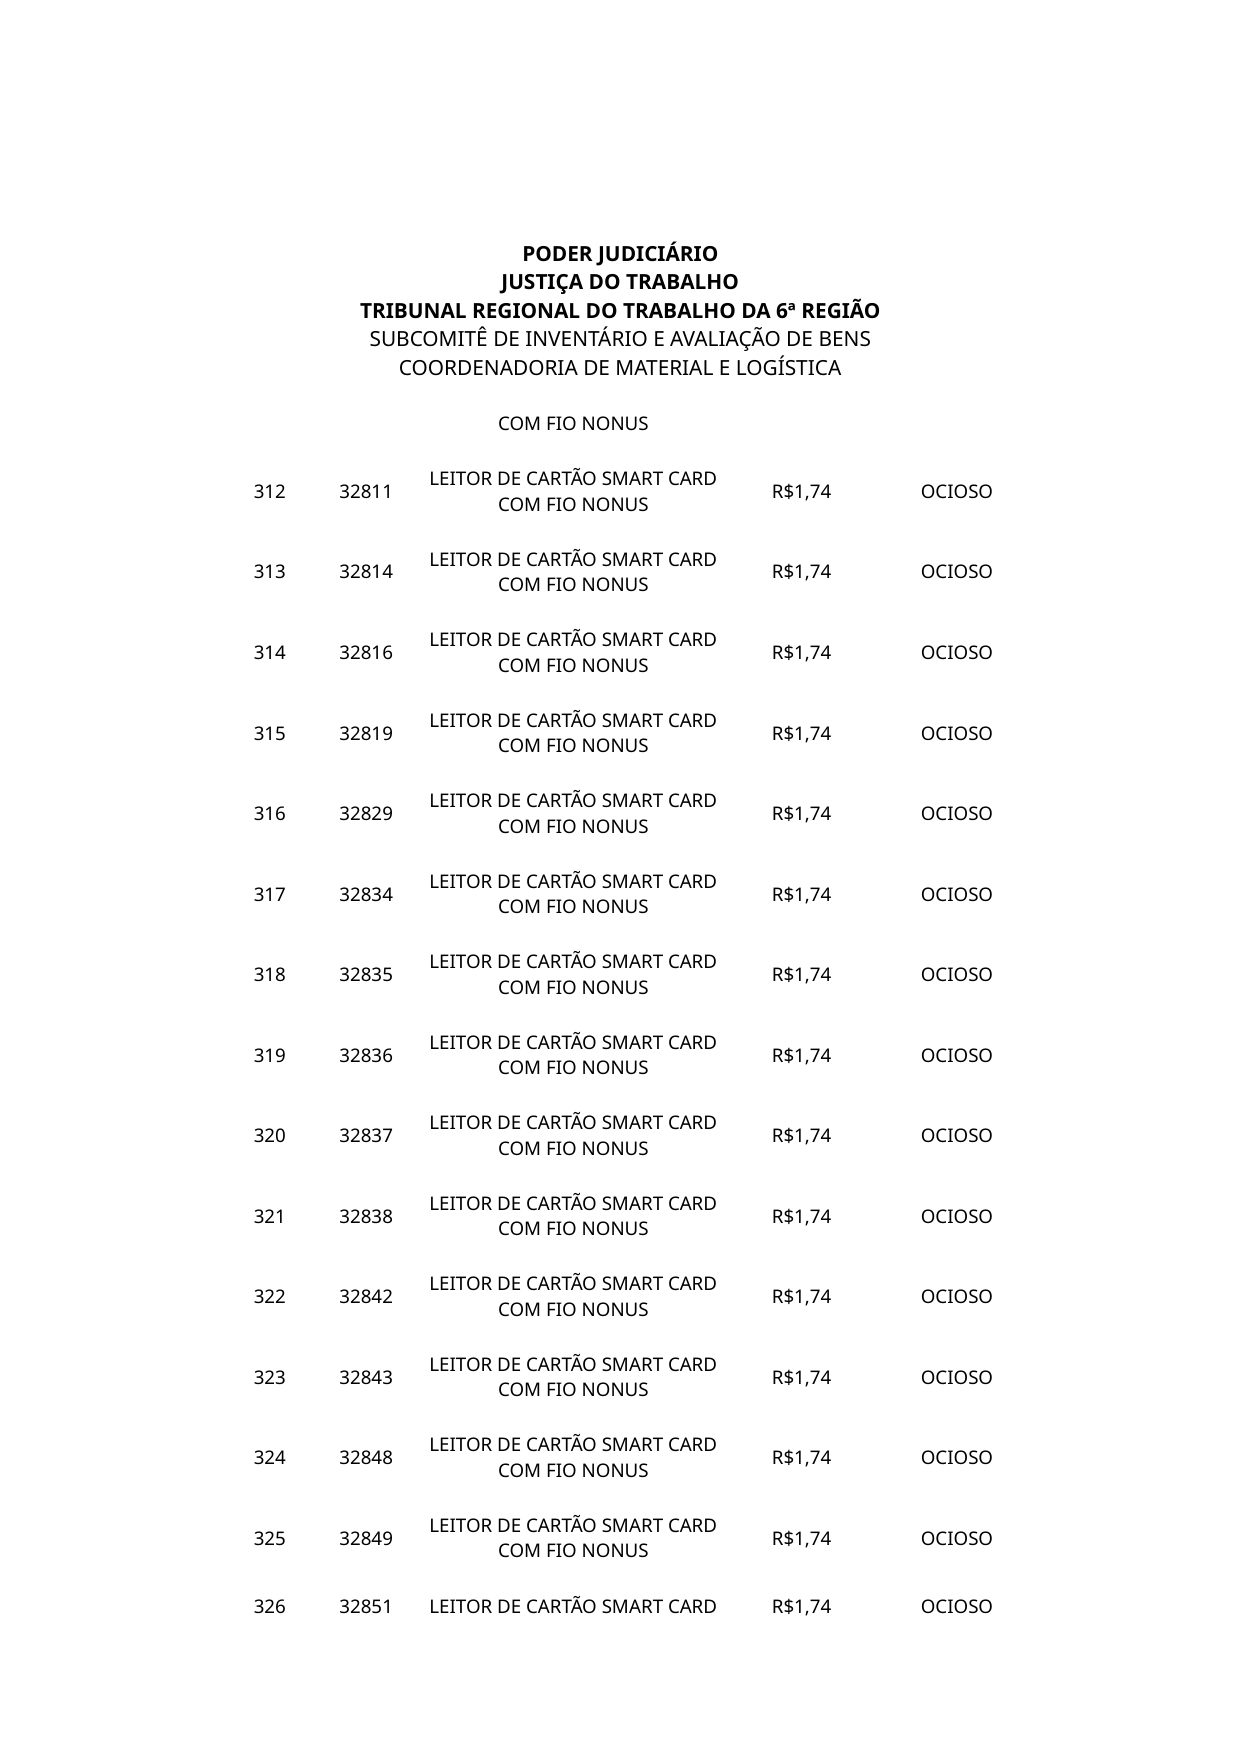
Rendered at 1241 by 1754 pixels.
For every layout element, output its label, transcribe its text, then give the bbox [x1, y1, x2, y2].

table_cell 32837 [314, 1110, 418, 1190]
table_cell LEITOR DE CARTÃO SMART CARD COM FIO NONUS [418, 868, 728, 949]
table_cell 32834 [314, 868, 418, 949]
table_cell R$1,74 [728, 466, 874, 546]
table_cell 32829 [314, 788, 418, 868]
table_cell LEITOR DE CARTÃO SMART CARD COM FIO NONUS [418, 1029, 728, 1110]
table_cell 315 [226, 707, 314, 788]
table_cell LEITOR DE CARTÃO SMART CARD COM FIO NONUS [418, 1512, 728, 1593]
table_cell OCIOSO [875, 1190, 1039, 1271]
table_cell LEITOR DE CARTÃO SMART CARD COM FIO NONUS [418, 707, 728, 788]
table_cell 32835 [314, 949, 418, 1029]
table_cell LEITOR DE CARTÃO SMART CARD [418, 1593, 728, 1619]
table_cell LEITOR DE CARTÃO SMART CARD COM FIO NONUS [418, 627, 728, 707]
table_cell 326 [226, 1593, 314, 1619]
table_cell 32816 [314, 627, 418, 707]
table_cell R$1,74 [728, 546, 874, 627]
table_cell 32842 [314, 1271, 418, 1351]
table_cell OCIOSO [875, 1432, 1039, 1512]
table_cell OCIOSO [875, 627, 1039, 707]
table_cell 313 [226, 546, 314, 627]
table_cell 32851 [314, 1593, 418, 1619]
table_cell [728, 411, 874, 466]
table_cell 321 [226, 1190, 314, 1271]
table_cell LEITOR DE CARTÃO SMART CARD COM FIO NONUS [418, 1271, 728, 1351]
table_cell R$1,74 [728, 1351, 874, 1432]
table_cell 319 [226, 1029, 314, 1110]
table_cell LEITOR DE CARTÃO SMART CARD COM FIO NONUS [418, 1432, 728, 1512]
table_cell R$1,74 [728, 1029, 874, 1110]
table_cell LEITOR DE CARTÃO SMART CARD COM FIO NONUS [418, 788, 728, 868]
table_cell R$1,74 [728, 1593, 874, 1619]
table_cell R$1,74 [728, 949, 874, 1029]
table_cell [226, 411, 314, 466]
table_cell OCIOSO [875, 466, 1039, 546]
table_cell 320 [226, 1110, 314, 1190]
table_cell LEITOR DE CARTÃO SMART CARD COM FIO NONUS [418, 466, 728, 546]
table_cell OCIOSO [875, 1271, 1039, 1351]
table_cell 312 [226, 466, 314, 546]
table_cell [875, 411, 1039, 466]
table_cell OCIOSO [875, 1351, 1039, 1432]
table_cell 322 [226, 1271, 314, 1351]
table_cell R$1,74 [728, 1110, 874, 1190]
table_cell 32811 [314, 466, 418, 546]
table_cell R$1,74 [728, 868, 874, 949]
table_cell 32843 [314, 1351, 418, 1432]
table_cell OCIOSO [875, 1512, 1039, 1593]
table_cell COM FIO NONUS [418, 411, 728, 466]
table_cell R$1,74 [728, 1512, 874, 1593]
table_cell OCIOSO [875, 788, 1039, 868]
table_cell 32819 [314, 707, 418, 788]
table_cell 32849 [314, 1512, 418, 1593]
table_cell OCIOSO [875, 546, 1039, 627]
table_cell OCIOSO [875, 1110, 1039, 1190]
table_cell LEITOR DE CARTÃO SMART CARD COM FIO NONUS [418, 1190, 728, 1271]
table_cell 32848 [314, 1432, 418, 1512]
table_cell 324 [226, 1432, 314, 1512]
table_cell R$1,74 [728, 788, 874, 868]
table_cell OCIOSO [875, 1593, 1039, 1619]
table_cell OCIOSO [875, 868, 1039, 949]
table_cell R$1,74 [728, 1432, 874, 1512]
table_cell 318 [226, 949, 314, 1029]
table_cell 325 [226, 1512, 314, 1593]
table_cell 323 [226, 1351, 314, 1432]
table_cell LEITOR DE CARTÃO SMART CARD COM FIO NONUS [418, 546, 728, 627]
table_cell 32836 [314, 1029, 418, 1110]
table_cell 32814 [314, 546, 418, 627]
table_cell 317 [226, 868, 314, 949]
table_cell [314, 411, 418, 466]
table_cell R$1,74 [728, 707, 874, 788]
table_cell R$1,74 [728, 1271, 874, 1351]
table_cell OCIOSO [875, 707, 1039, 788]
table_cell 316 [226, 788, 314, 868]
table_cell OCIOSO [875, 949, 1039, 1029]
table_cell R$1,74 [728, 627, 874, 707]
table_cell OCIOSO [875, 1029, 1039, 1110]
table_cell 32838 [314, 1190, 418, 1271]
table_cell LEITOR DE CARTÃO SMART CARD COM FIO NONUS [418, 1351, 728, 1432]
table_cell 314 [226, 627, 314, 707]
table_cell LEITOR DE CARTÃO SMART CARD COM FIO NONUS [418, 949, 728, 1029]
table_cell R$1,74 [728, 1190, 874, 1271]
table_cell LEITOR DE CARTÃO SMART CARD COM FIO NONUS [418, 1110, 728, 1190]
